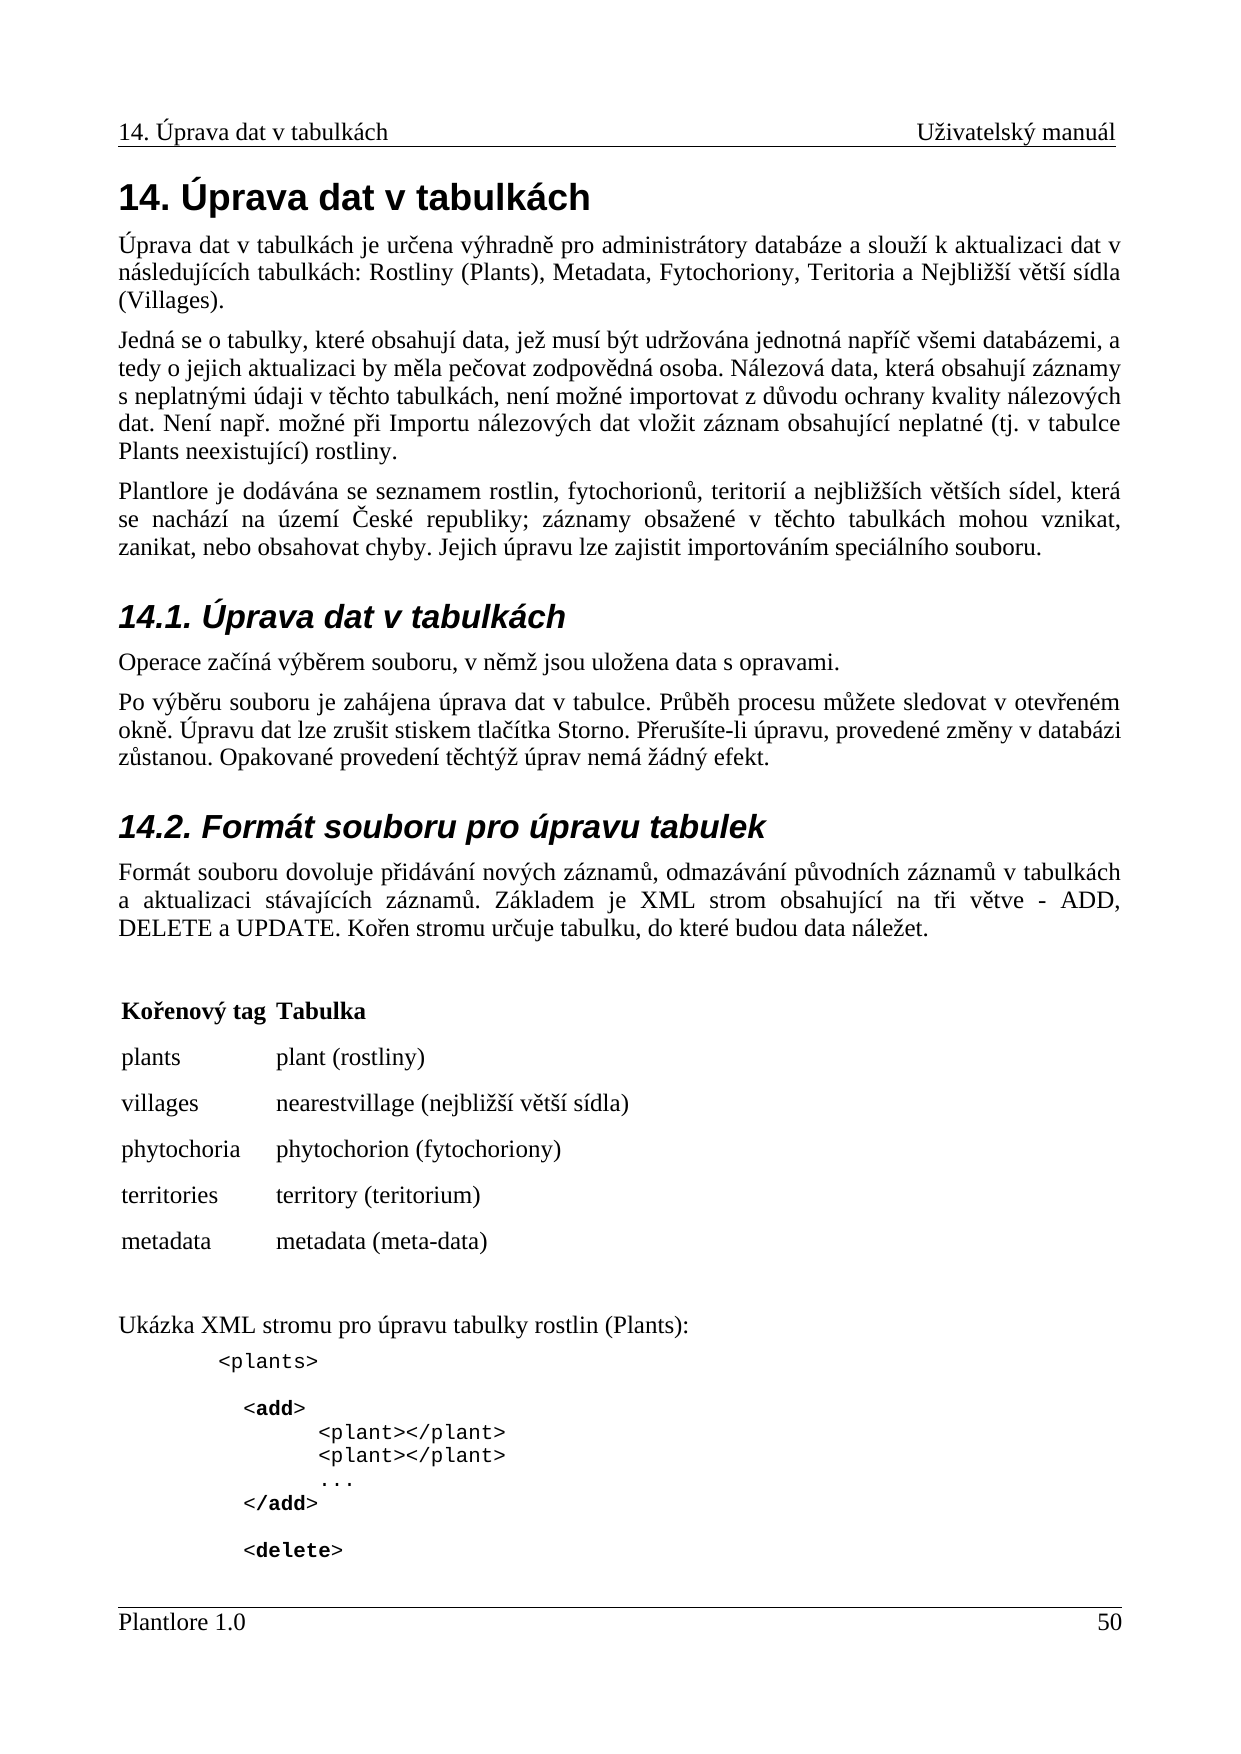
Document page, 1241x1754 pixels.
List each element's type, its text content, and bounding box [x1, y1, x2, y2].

text Po výběru souboru je zahájena úprava dat v tabulce. Průběh procesu můžete sledovat v otevřeném okně. Úpravu dat lze zrušit stiskem tlačítka Storno. Přerušíte-li úpravu, provedené změny v databázi zůstanou. Opakované provedení těchtýž úprav nemá žádný efekt. [118, 688, 1122, 771]
table_cell phytochoria [118, 1133, 273, 1178]
subtitle 14.2. Formát souboru pro úpravu tabulek [118, 809, 1122, 846]
text Úprava dat v tabulkách je určena výhradně pro administrátory databáze a slouží k aktualizaci dat v následujících tabulkách: Rostliny (Plants), Metadata, Fytochoriony, Teritoria a Nejbližší větší sídla (Villages). [118, 231, 1122, 314]
text <plant></plant> [118, 1446, 1122, 1469]
table_cell metadata (meta-data) [273, 1225, 646, 1271]
text </add> [118, 1493, 1122, 1516]
subtitle 14.1. Úprava dat v tabulkách [118, 598, 1122, 635]
text Operace začíná výběrem souboru, v němž jsou uložena data s opravami. [118, 648, 1122, 676]
text Formát souboru dovoluje přidávání nových záznamů, odmazávání původních záznamů v tabulkách a aktualizaci stávajících záznamů. Základem je XML strom obsahující na tři větve - ADD, DELETE a UPDATE. Kořen stromu určuje tabulku, do které budou data náležet. [118, 858, 1122, 942]
text ... [118, 1469, 1122, 1493]
table_cell nearestvillage (nejbližší větší sídla) [273, 1086, 646, 1132]
table_cell plants [118, 1040, 273, 1086]
table_cell villages [118, 1086, 273, 1132]
text Ukázka XML stromu pro úpravu tabulky rostlin (Plants): [118, 1311, 1122, 1338]
text Plantlore je dodávána se seznamem rostlin, fytochorionů, teritorií a nejbližších větších sídel, která se nachází na území České republiky; záznamy obsažené v těchto tabulkách mohou vznikat, zanikat, nebo obsahovat chyby. Jejich úpravu lze zajistit importováním speciálního souboru. [118, 477, 1122, 561]
table_cell territory (teritorium) [273, 1179, 646, 1224]
text <delete> [118, 1540, 1122, 1564]
text <plants> [118, 1351, 1122, 1374]
text <plant></plant> [118, 1422, 1122, 1446]
text <add> [118, 1398, 1122, 1422]
table_cell phytochorion (fytochoriony) [273, 1133, 646, 1178]
table_header Kořenový tag [118, 994, 273, 1040]
text Jedná se o tabulky, které obsahují data, jež musí být udržována jednotná napříč všemi databázemi, a tedy o jejich aktualizaci by měla pečovat zodpovědná osoba. Nálezová data, která obsahují záznamy s neplatnými údaji v těchto tabulkách, není možné importovat z důvodu ochrany kvality nálezových dat. Není např. možné při Importu nálezových dat vložit záznam obsahující neplatné (tj. v tabulce Plants neexistující) rostliny. [118, 326, 1122, 465]
table_header Tabulka [273, 994, 646, 1040]
table_cell territories [118, 1179, 273, 1224]
table_cell metadata [118, 1225, 273, 1271]
table_cell plant (rostliny) [273, 1040, 646, 1086]
subtitle 14. Úprava dat v tabulkách [118, 176, 1122, 218]
